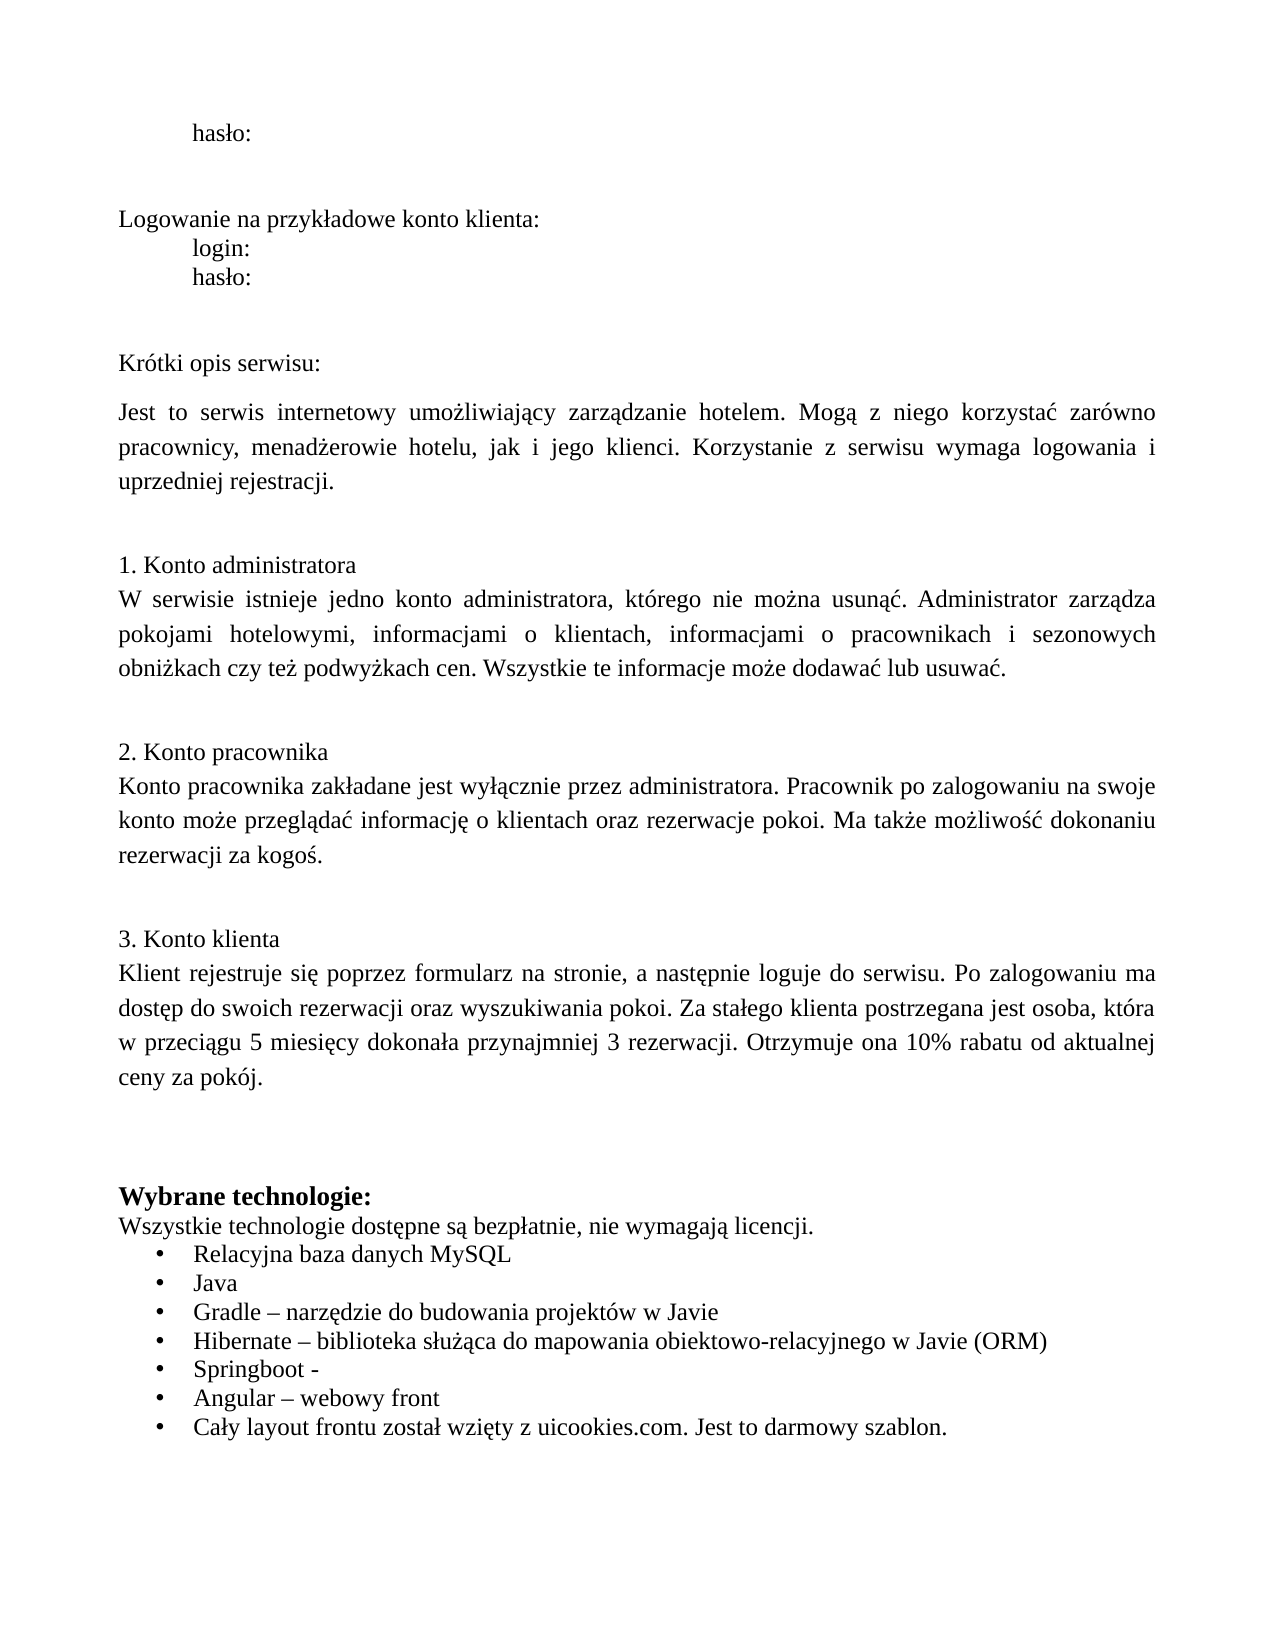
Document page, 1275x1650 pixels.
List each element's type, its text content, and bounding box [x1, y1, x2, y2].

text Logowanie na przykładowe konto klienta: [118, 204, 1157, 233]
list Relacyjna baza danych MySQL [156, 1239, 1157, 1268]
text login: [118, 233, 1157, 262]
text W serwisie istnieje jedno konto administratora, którego nie można usunąć. Administrator zarządza pokojami hotelowymi, informacjami o klientach, informacjami o pracownikach i sezonowych obniżkach czy też podwyżkach cen. Wszystkie te informacje może dodawać lub usuwać. [118, 584, 1157, 682]
text 2. Konto pracownika [118, 737, 1157, 765]
list Angular – webowy front [156, 1383, 1157, 1412]
text 3. Konto klienta [118, 924, 1157, 952]
list Cały layout frontu został wzięty z uicookies.com. Jest to darmowy szablon. [156, 1412, 1157, 1441]
list Springboot - [156, 1354, 1157, 1383]
text hasło: [118, 262, 1157, 291]
list Java [156, 1268, 1157, 1297]
text Krótki opis serwisu: [118, 348, 1157, 377]
text Konto pracownika zakładane jest wyłącznie przez administratora. Pracownik po zalogowaniu na swoje konto może przeglądać informację o klientach oraz rezerwacje pokoi. Ma także możliwość dokonaniu rezerwacji za kogoś. [118, 771, 1157, 869]
list Gradle – narzędzie do budowania projektów w Javie [156, 1297, 1157, 1326]
text 1. Konto administratora [118, 550, 1157, 578]
text Klient rejestruje się poprzez formularz na stronie, a następnie loguje do serwisu. Po zalogowaniu ma dostęp do swoich rezerwacji oraz wyszukiwania pokoi. Za stałego klienta postrzegana jest osoba, która w przeciągu 5 miesięcy dokonała przynajmniej 3 rezerwacji. Otrzymuje ona 10% rabatu od aktualnej ceny za pokój. [118, 958, 1157, 1090]
text hasło: [118, 118, 1157, 147]
text Wybrane technologie: [118, 1179, 1157, 1211]
text Wszystkie technologie dostępne są bezpłatnie, nie wymagają licencji. [118, 1211, 1157, 1239]
list Hibernate – biblioteka służąca do mapowania obiektowo-relacyjnego w Javie (ORM) [156, 1326, 1157, 1354]
text Jest to serwis internetowy umożliwiający zarządzanie hotelem. Mogą z niego korzystać zarówno pracownicy, menadżerowie hotelu, jak i jego klienci. Korzystanie z serwisu wymaga logowania i uprzedniej rejestracji. [118, 397, 1157, 495]
